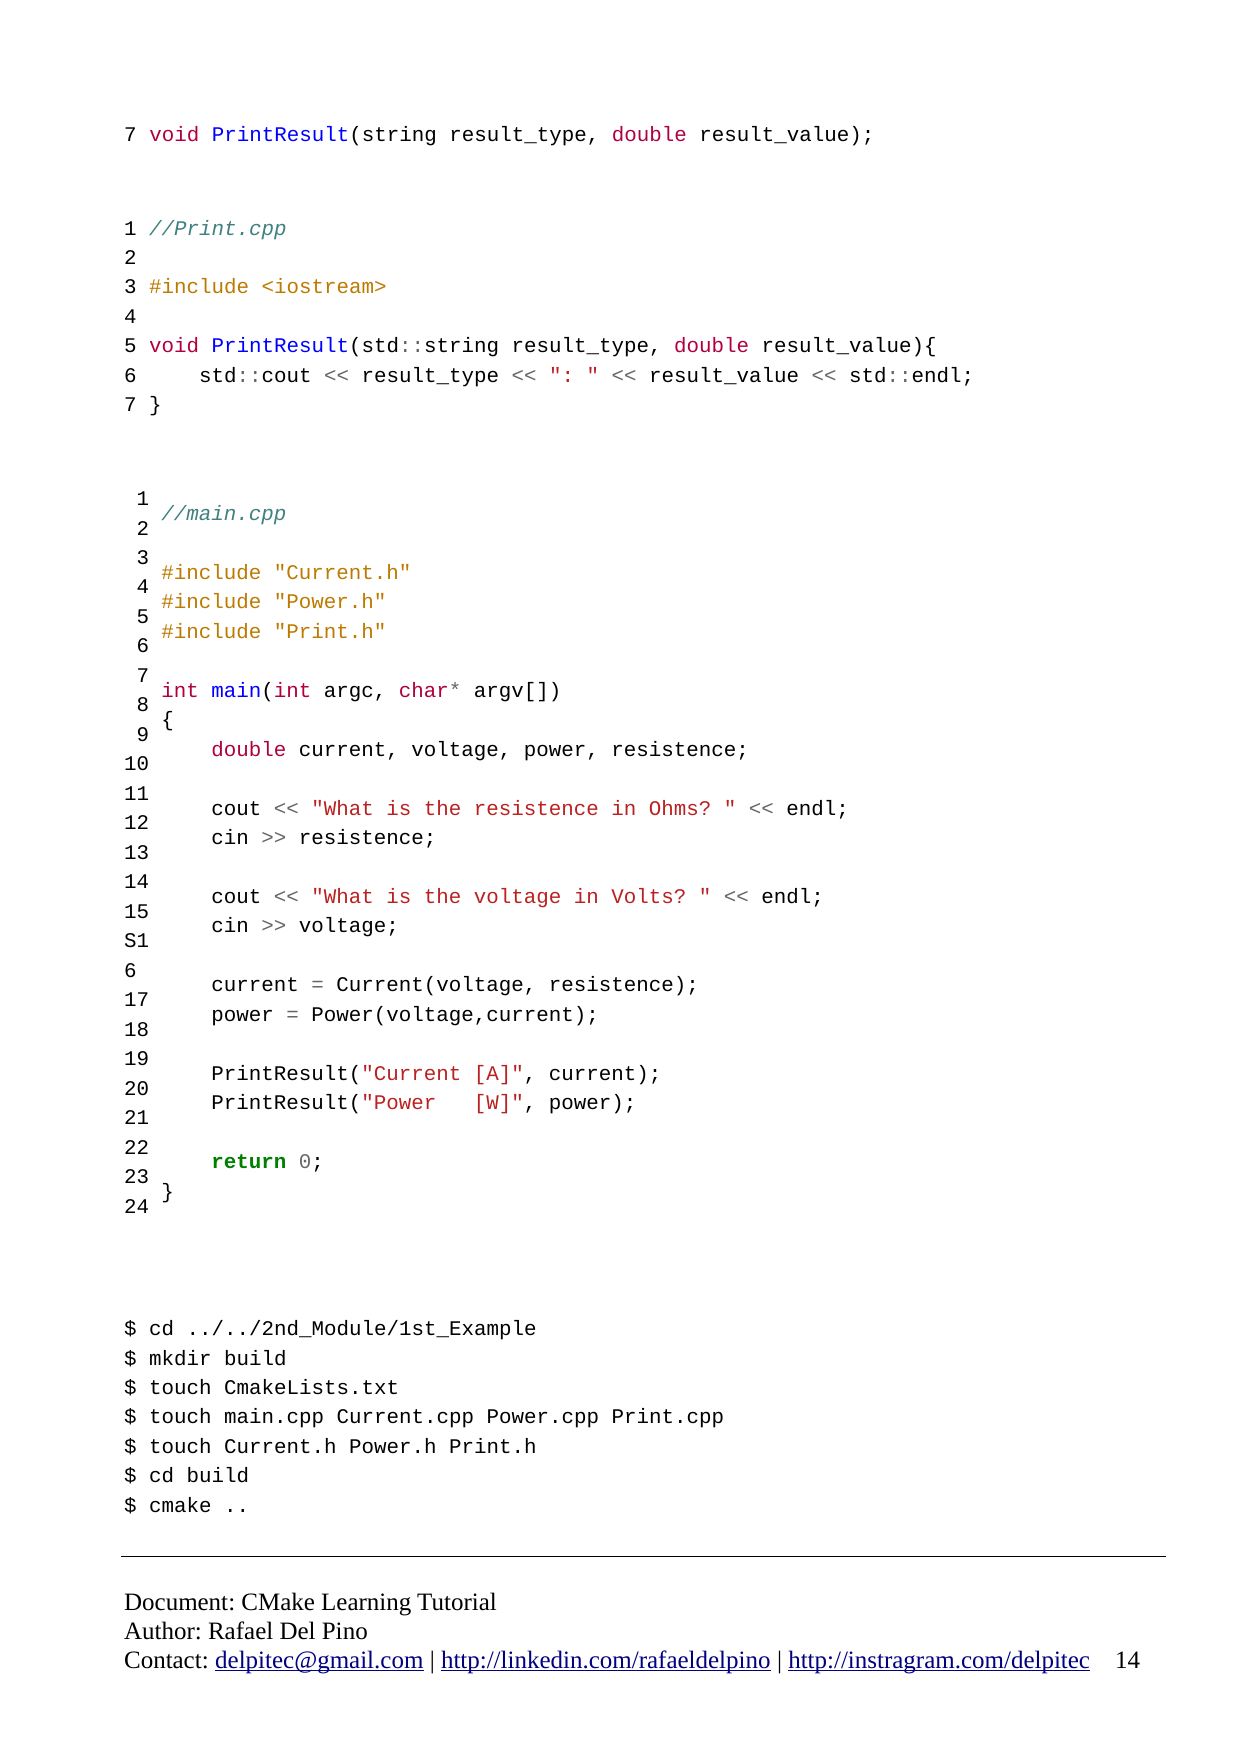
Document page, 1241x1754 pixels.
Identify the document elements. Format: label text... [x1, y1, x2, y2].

table_header //Print.cpp #include <iostream> void PrintResult(std::string result_type, double result_value){ std::cout << result_type << ": " << result_value << std::endl; } [146, 215, 1166, 456]
table_header //main.cpp #include "Current.h" #include "Power.h" #include "Print.h" int main(int argc, char* argv[]) { double current, voltage, power, resistence; cout << "What is the resistence in Ohms? " << endl; cin >> resistence; cout << "What is the voltage in Volts? " << endl; cin >> voltage; current = Current(voltage, resistence); power = Power(voltage,current); PrintResult("Current [A]", current); PrintResult("Power [W]", power); return 0; } [158, 485, 1166, 1258]
table_header 7 [121, 121, 146, 186]
table_header $ cd ../../2nd_Module/1st_Example $ mkdir build $ touch CmakeLists.txt $ touch main.cpp Current.cpp Power.cpp Print.cpp $ touch Current.h Power.h Print.h $ cd build $ cmake .. [121, 1315, 1166, 1526]
table_header void PrintResult(string result_type, double result_value); [146, 121, 1173, 186]
table_header 1 2 3 4 5 6 7 8 9 10 11 12 13 14 15 S16 17 18 19 20 21 22 23 24 [121, 485, 158, 1258]
table_header 1 2 3 4 5 6 7 [121, 215, 146, 456]
